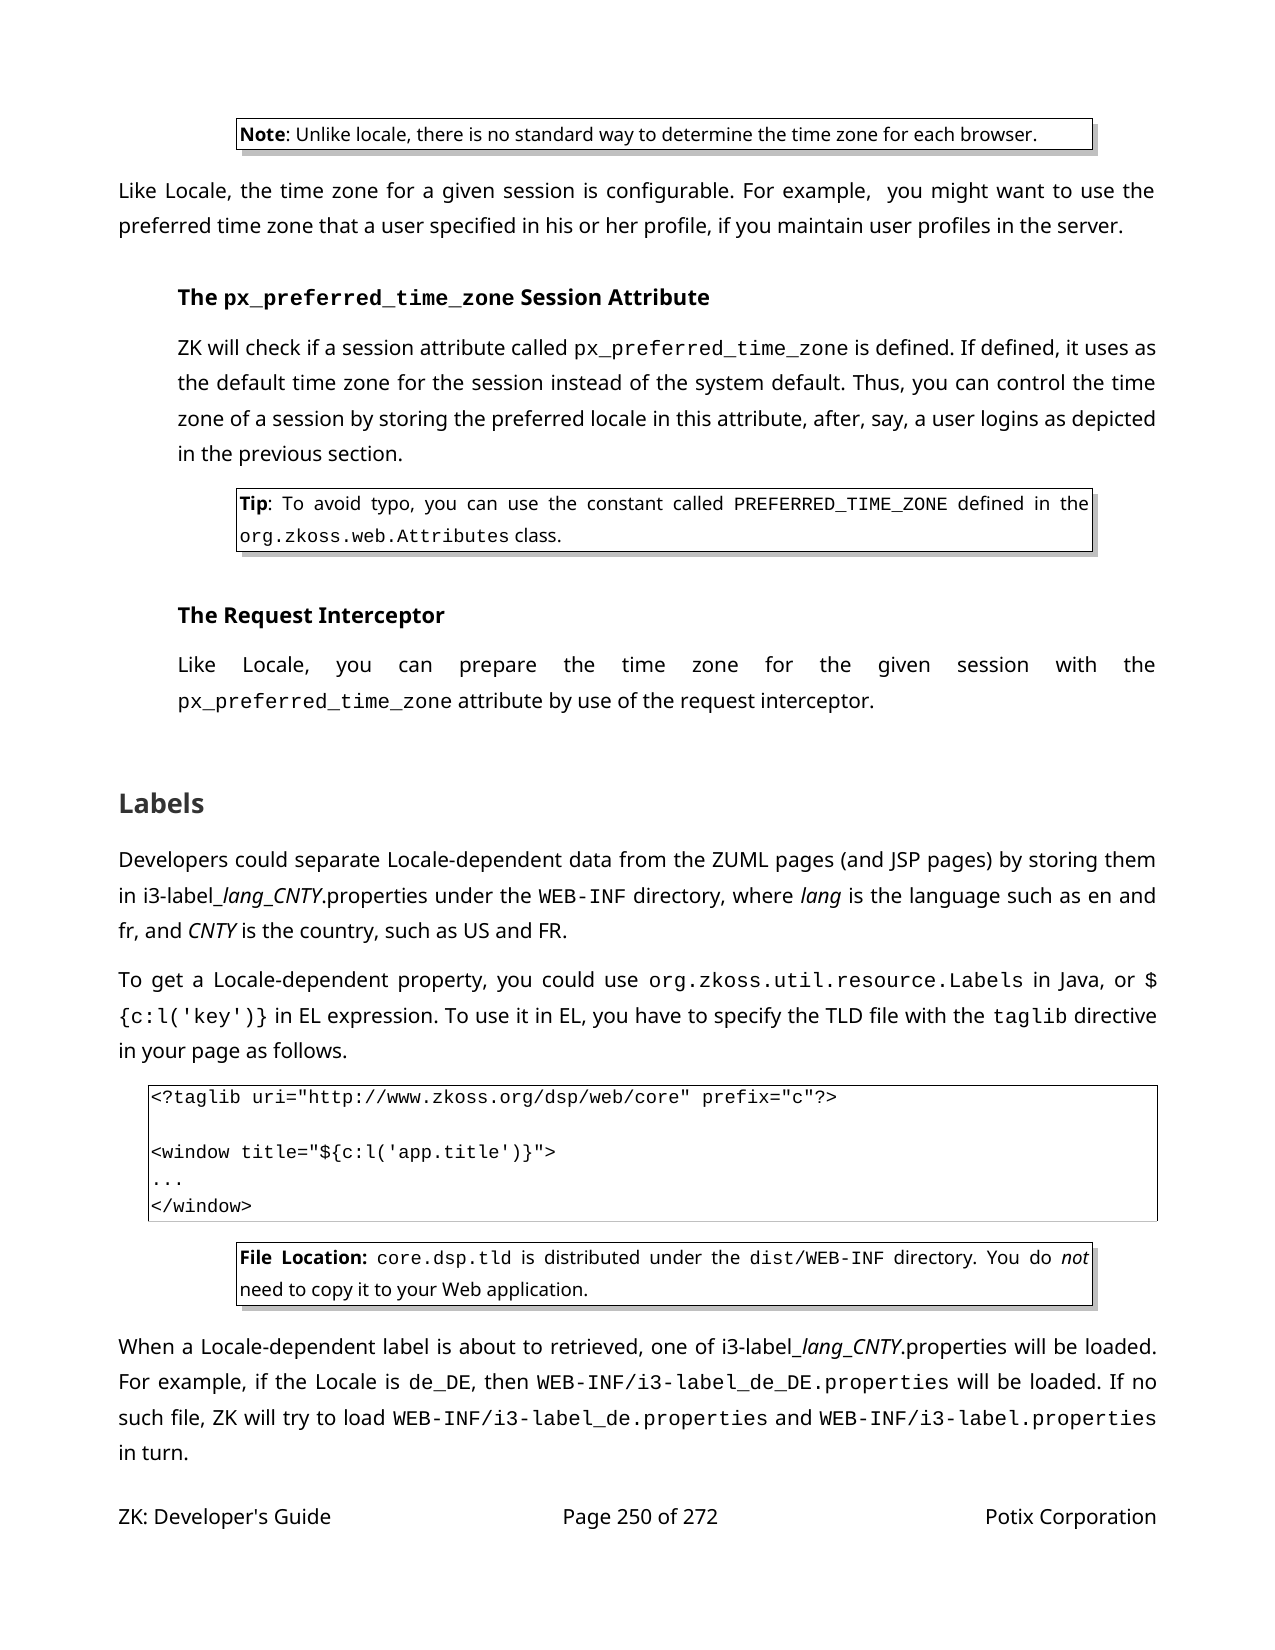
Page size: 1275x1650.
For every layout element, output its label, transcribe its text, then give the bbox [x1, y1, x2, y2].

text Note: Unlike locale, there is no standard way to determine the time zone for each browser. [237, 119, 1092, 149]
text Like Locale, the time zone for a given session is configurable. For example, you might want to use the preferred time zone that a user specified in his or her profile, if you maintain user profiles in the server. [118, 176, 1157, 240]
text File Location: core.dsp.tld is distributed under the dist/WEB-INF directory. You do not need to copy it to your Web application. [237, 1243, 1092, 1305]
text ZK will check if a session attribute called px_preferred_time_zone is defined. If defined, it uses as the default time zone for the session instead of the system default. Thus, you can control the time zone of a session by storing the preferred locale in this attribute, after, say, a user logins as depicted in the previous section. [177, 333, 1157, 467]
text <?taglib uri="http://www.zkoss.org/dsp/web/core" prefix="c"?> [149, 1086, 1157, 1109]
text When a Locale-dependent label is about to retrieved, one of i3-label_lang_CNTY.properties will be loaded. For example, if the Locale is de_DE, then WEB-INF/i3-label_de_DE.properties will be loaded. If no such file, ZK will try to load WEB-INF/i3-label_de.properties and WEB-INF/i3-label.properties in turn. [118, 1332, 1157, 1466]
text <window title="${c:l('app.title')}"> [149, 1139, 1157, 1164]
subtitle Labels [118, 785, 1157, 822]
text </window> [149, 1194, 1157, 1221]
text ... [149, 1167, 1157, 1191]
text Developers could separate Locale-dependent data from the ZUML pages (and JSP pages) by storing them in i3-label_lang_CNTY.properties under the WEB-INF directory, where lang is the language such as en and fr, and CNTY is the country, such as US and FR. [118, 846, 1157, 944]
text To get a Locale-dependent property, you could use org.zkoss.util.resource.Labels in Java, or ${c:l('key')} in EL expression. To use it in EL, you have to specify the TLD file with the taglib directive in your page as follows. [118, 965, 1157, 1064]
text Tip: To avoid typo, you can use the constant called PREFERRED_TIME_ZONE defined in the org.zkoss.web.Attributes class. [237, 489, 1092, 551]
subtitle The Request Interceptor [177, 600, 1157, 630]
text Like Locale, you can prepare the time zone for the given session with the px_preferred_time_zone attribute by use of the request interceptor. [177, 651, 1157, 714]
subtitle The px_preferred_time_zone Session Attribute [177, 282, 1157, 312]
